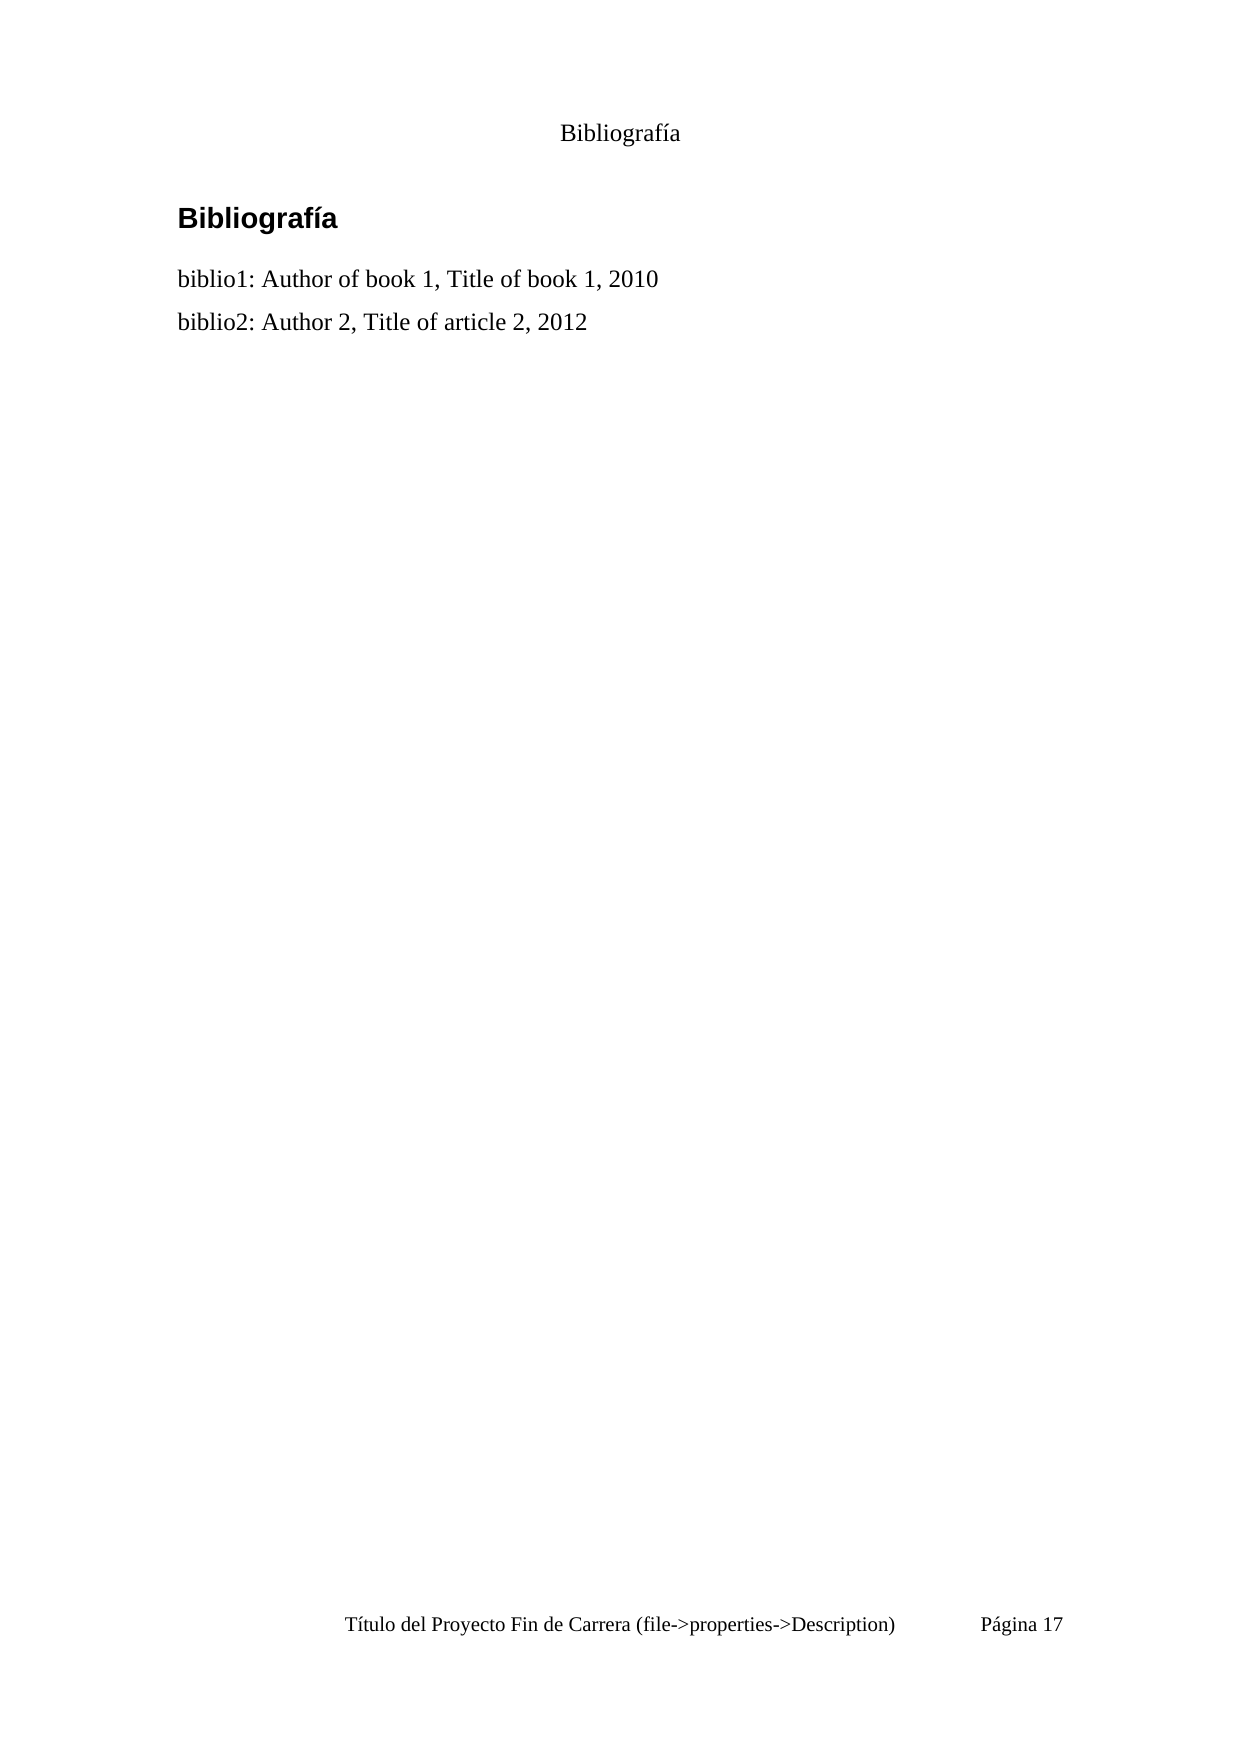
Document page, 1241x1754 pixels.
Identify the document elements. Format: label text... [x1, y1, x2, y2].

text biblio2: Author 2, Title of article 2, 2012 [177, 307, 1093, 336]
subtitle Bibliografía [177, 201, 1093, 235]
text biblio1: Author of book 1, Title of book 1, 2010 [177, 264, 1093, 293]
